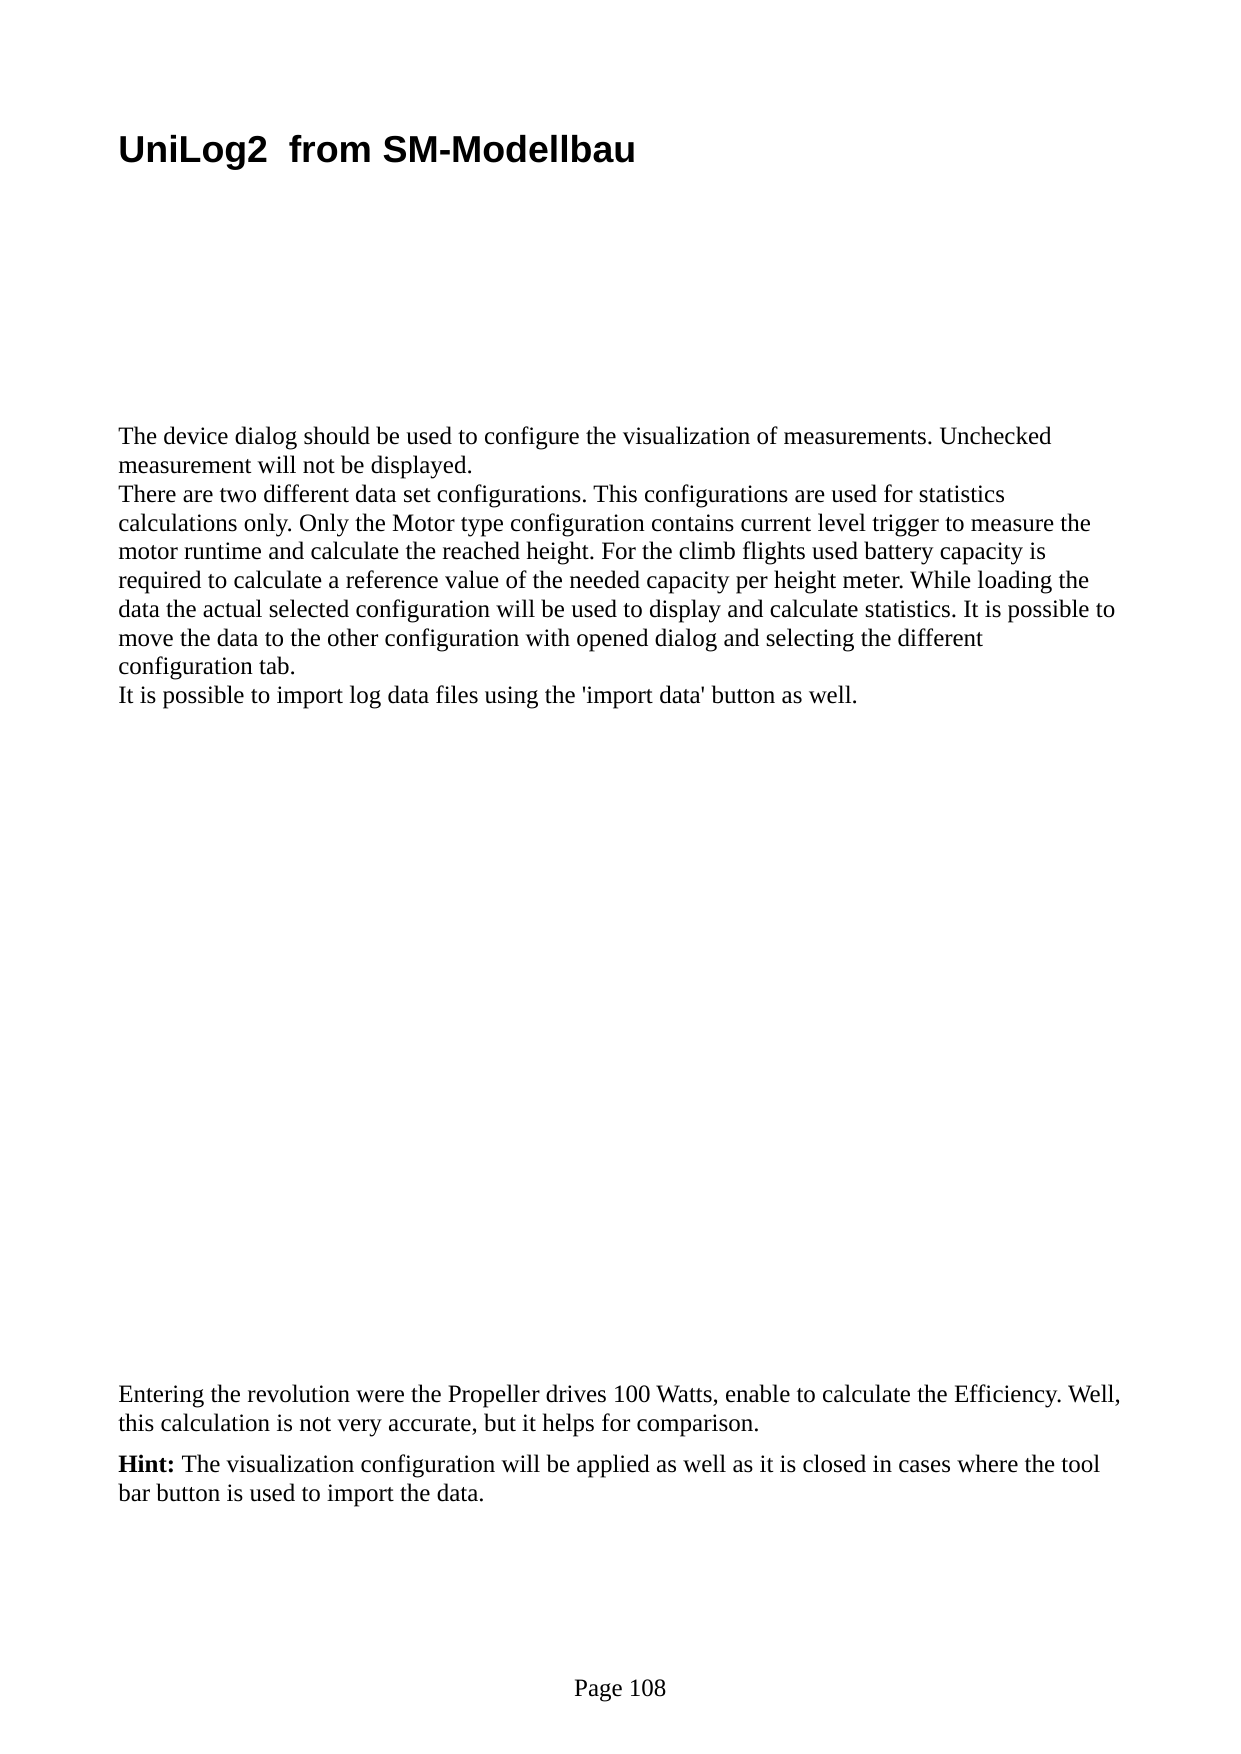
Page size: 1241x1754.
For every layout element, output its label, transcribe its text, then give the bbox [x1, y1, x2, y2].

text Hint: The visualization configuration will be applied as well as it is closed in cases where the tool bar button is used to import the data. [118, 1449, 1122, 1507]
subtitle UniLog2 from SM-Modellbau [118, 127, 1122, 170]
text The device dialog should be used to configure the visualization of measurements. Unchecked measurement will not be displayed. There are two different data set configurations. This configurations are used for statistics calculations only. Only the Motor type configuration contains current level trigger to measure the motor runtime and calculate the reached height. For the climb flights used battery capacity is required to calculate a reference value of the needed capacity per height meter. While loading the data the actual selected configuration will be used to display and calculate statistics. It is possible to move the data to the other configuration with opened dialog and selecting the different configuration tab. It is possible to import log data files using the 'import data' button as well. [118, 421, 1122, 709]
text Entering the revolution were the Propeller drives 100 Watts, enable to calculate the Efficiency. Well, this calculation is not very accurate, but it helps for comparison. [118, 1379, 1122, 1437]
